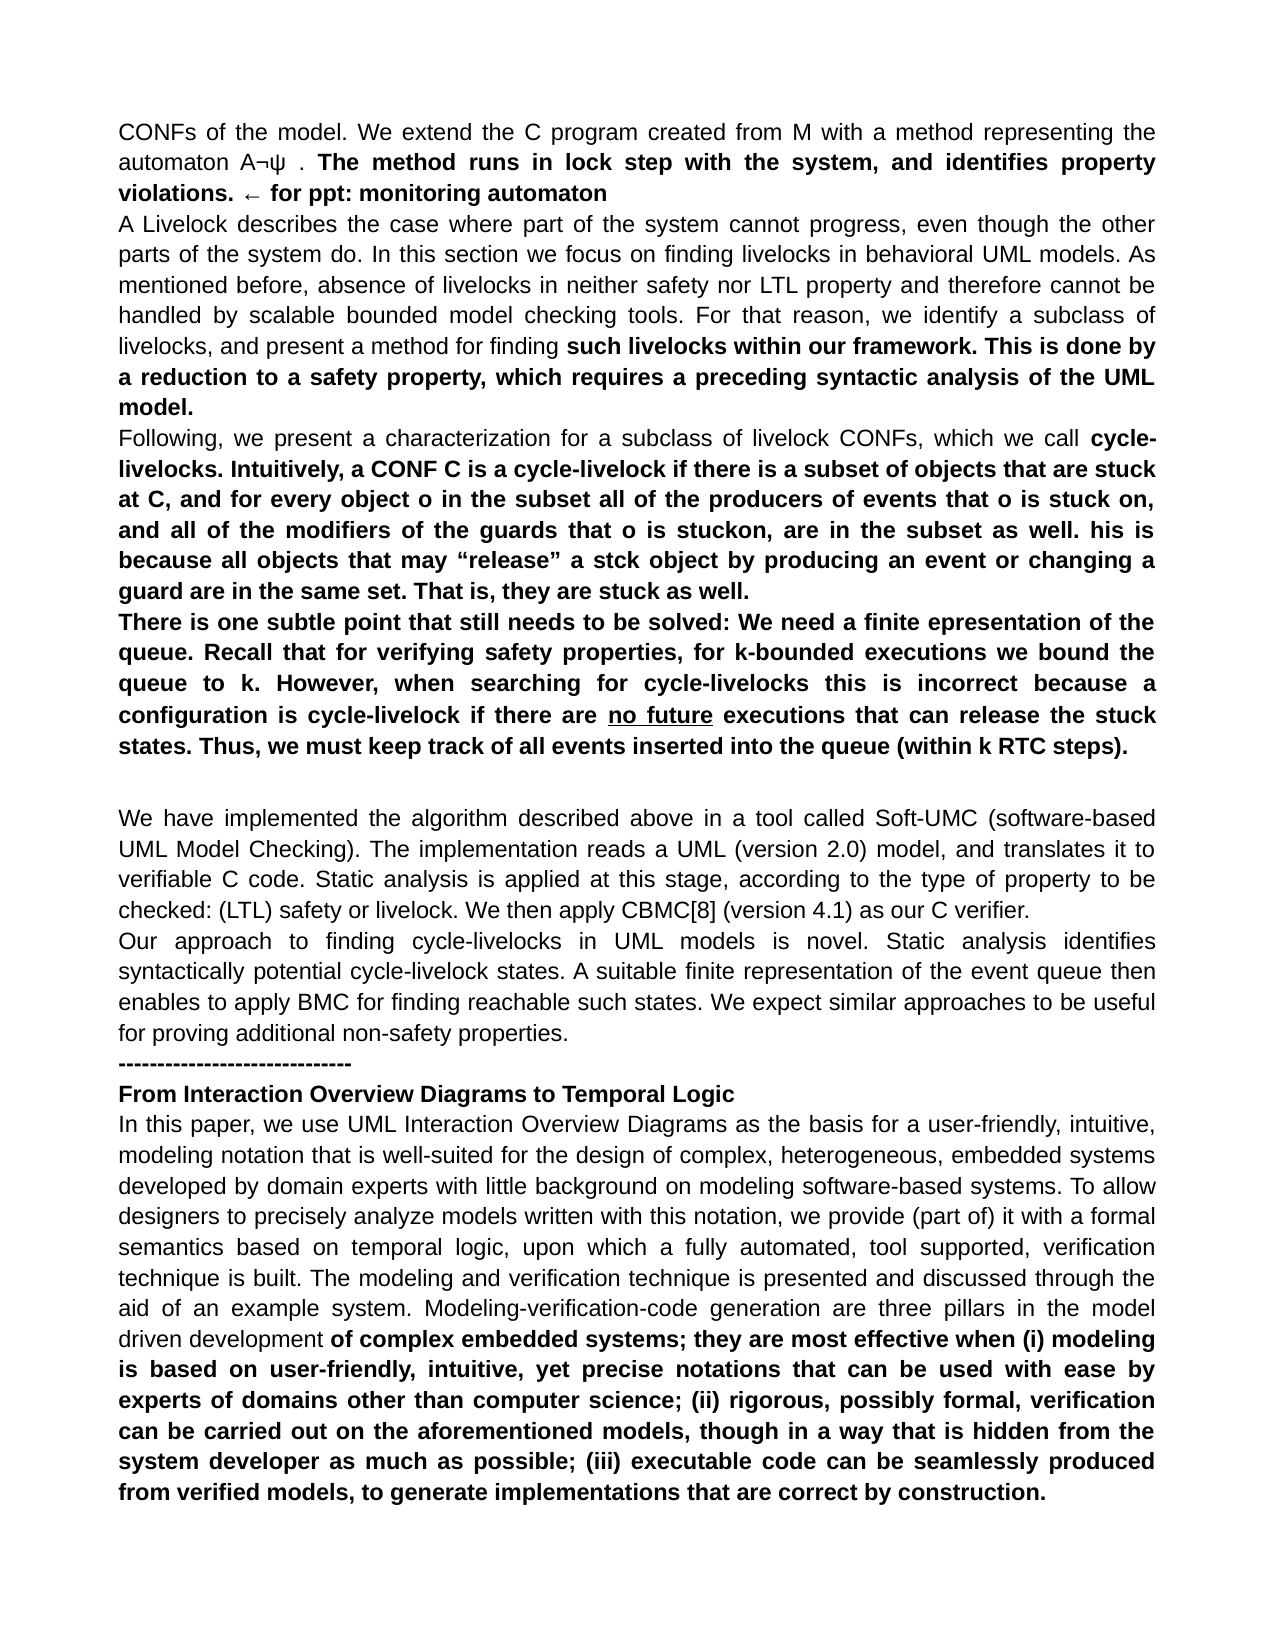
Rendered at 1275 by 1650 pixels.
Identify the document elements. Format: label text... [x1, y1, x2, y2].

text ------------------------------ [118, 1049, 1157, 1076]
text From Interaction Overview Diagrams to Temporal Logic [118, 1080, 1157, 1107]
text There is one subtle point that still needs to be solved: We need a finite epresentation of the queue. Recall that for verifying safety properties, for k-bounded executions we bound the queue to k. However, when searching for cycle-livelocks this is incorrect because a configuration is cycle-livelock if there are no future executions that can release the stuck states. Thus, we must keep track of all events inserted into the queue (within k RTC steps). [118, 608, 1157, 759]
text Following, we present a characterization for a subclass of livelock CONFs, which we call cycle-livelocks. Intuitively, a CONF C is a cycle-livelock if there is a subset of objects that are stuck at C, and for every object o in the subset all of the producers of events that o is stuck on, and all of the modifiers of the guards that o is stuckon, are in the subset as well. his is because all objects that may “release” a stck object by producing an event or changing a guard are in the same set. That is, they are stuck as well. [118, 424, 1157, 604]
text We have implemented the algorithm described above in a tool called Soft-UMC (software-based UML Model Checking). The implementation reads a UML (version 2.0) model, and translates it to verifiable C code. Static analysis is applied at this stage, according to the type of property to be checked: (LTL) safety or livelock. We then apply CBMC[8] (version 4.1) as our C verifier. [118, 804, 1157, 923]
text CONFs of the model. We extend the C program created from M with a method representing the automaton A¬ψ . The method runs in lock step with the system, and identifies property violations. ← for ppt: monitoring automaton [118, 118, 1157, 206]
text In this paper, we use UML Interaction Overview Diagrams as the basis for a user-friendly, intuitive, modeling notation that is well-suited for the design of complex, heterogeneous, embedded systems developed by domain experts with little background on modeling software-based systems. To allow designers to precisely analyze models written with this notation, we provide (part of) it with a formal semantics based on temporal logic, upon which a fully automated, tool supported, verification technique is built. The modeling and verification technique is presented and discussed through the aid of an example system. Modeling-verification-code generation are three pillars in the model driven development of complex embedded systems; they are most effective when (i) modeling is based on user-friendly, intuitive, yet precise notations that can be used with ease by experts of domains other than computer science; (ii) rigorous, possibly formal, verification can be carried out on the aforementioned models, though in a way that is hidden from the system developer as much as possible; (iii) executable code can be seamlessly produced from verified models, to generate implementations that are correct by construction. [118, 1111, 1157, 1505]
text A Livelock describes the case where part of the system cannot progress, even though the other parts of the system do. In this section we focus on finding livelocks in behavioral UML models. As mentioned before, absence of livelocks in neither safety nor LTL property and therefore cannot be handled by scalable bounded model checking tools. For that reason, we identify a subclass of livelocks, and present a method for finding such livelocks within our framework. This is done by a reduction to a safety property, which requires a preceding syntactic analysis of the UML model. [118, 210, 1157, 421]
text Our approach to finding cycle-livelocks in UML models is novel. Static analysis identifies syntactically potential cycle-livelock states. A suitable finite representation of the event queue then enables to apply BMC for finding reachable such states. We expect similar approaches to be useful for proving additional non-safety properties. [118, 927, 1157, 1046]
